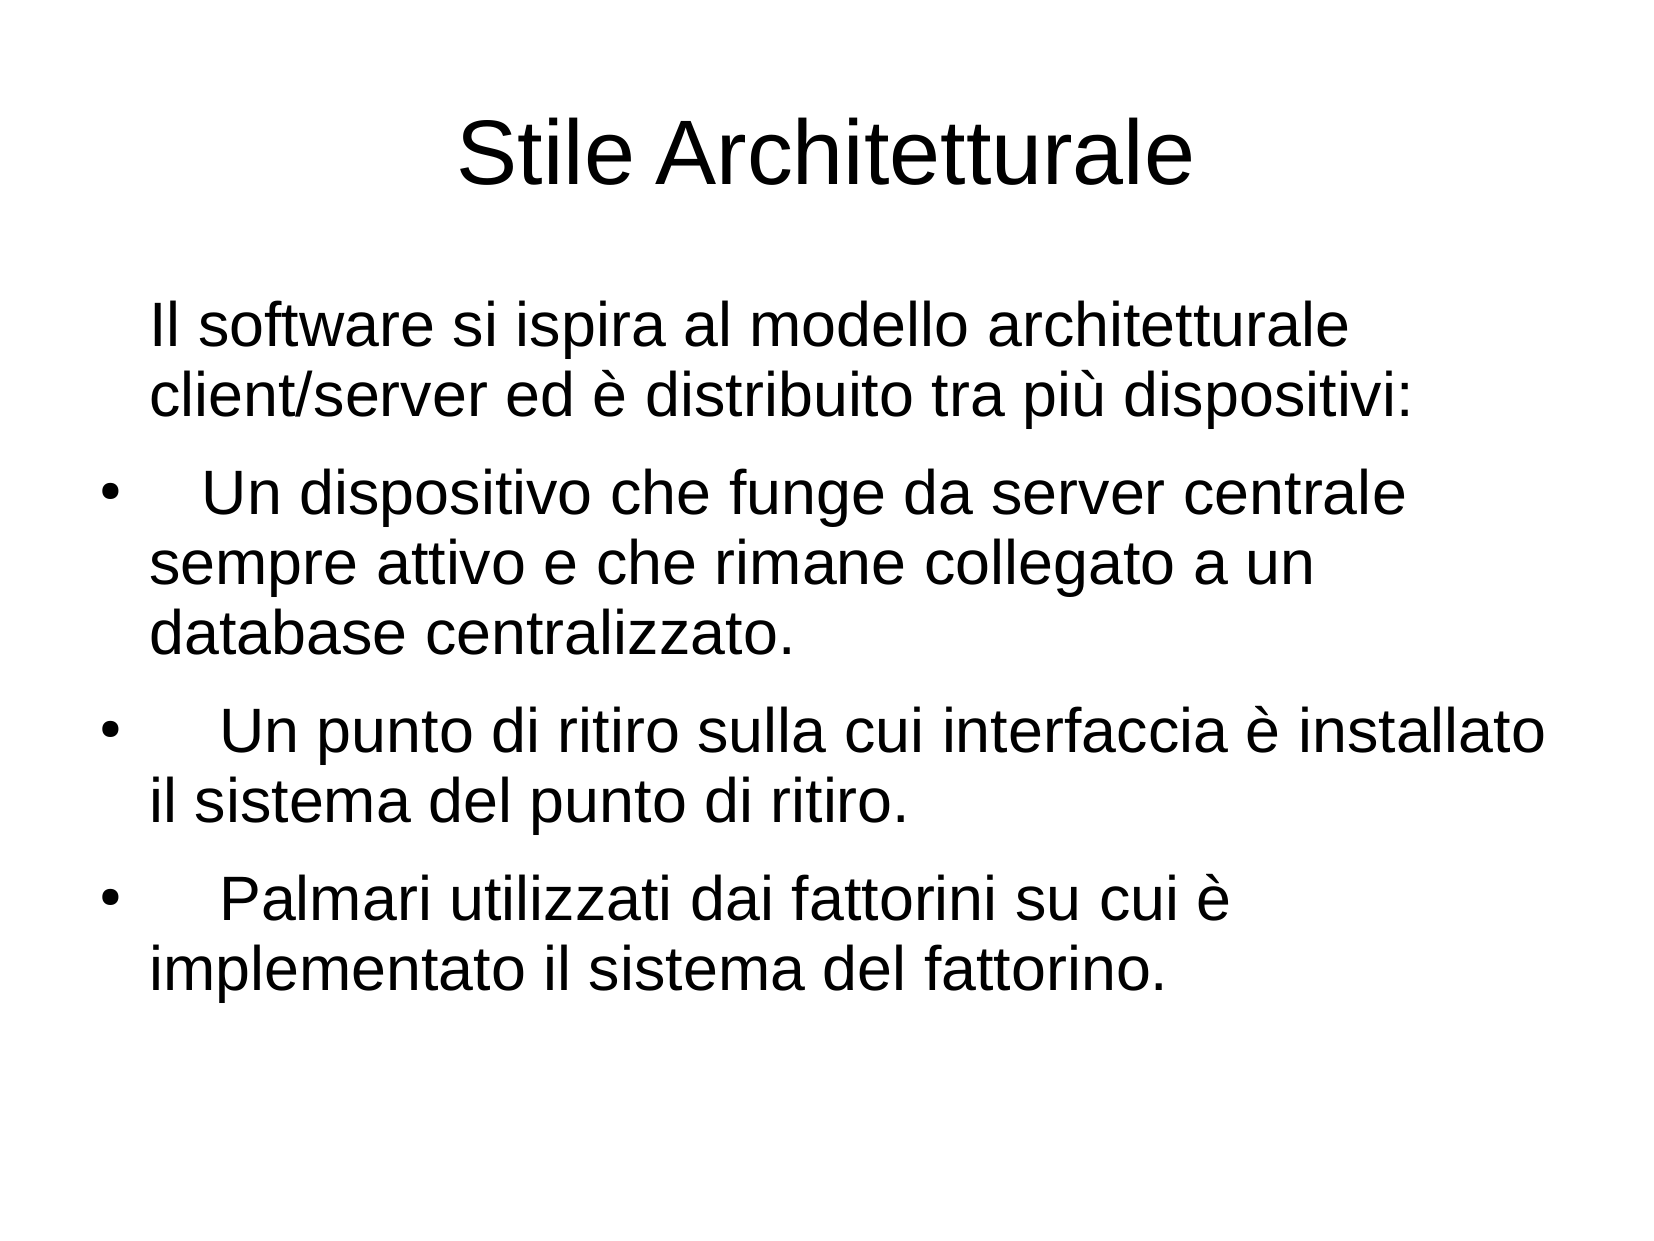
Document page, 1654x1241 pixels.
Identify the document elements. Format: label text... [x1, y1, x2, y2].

title Stile Architetturale [82, 49, 1571, 257]
list Il software si ispira al modello architetturale client/server ed è distribuito tra più dispositivi: Un dispositivo che funge da server centrale sempre attivo e che rimane collegato a un database centralizzato. Un punto di ritiro sulla cui interfaccia è installato il sistema del punto di ritiro. Palmari utilizzati dai fattorini su cui è implementato il sistema del fattorino. [82, 290, 1571, 1010]
